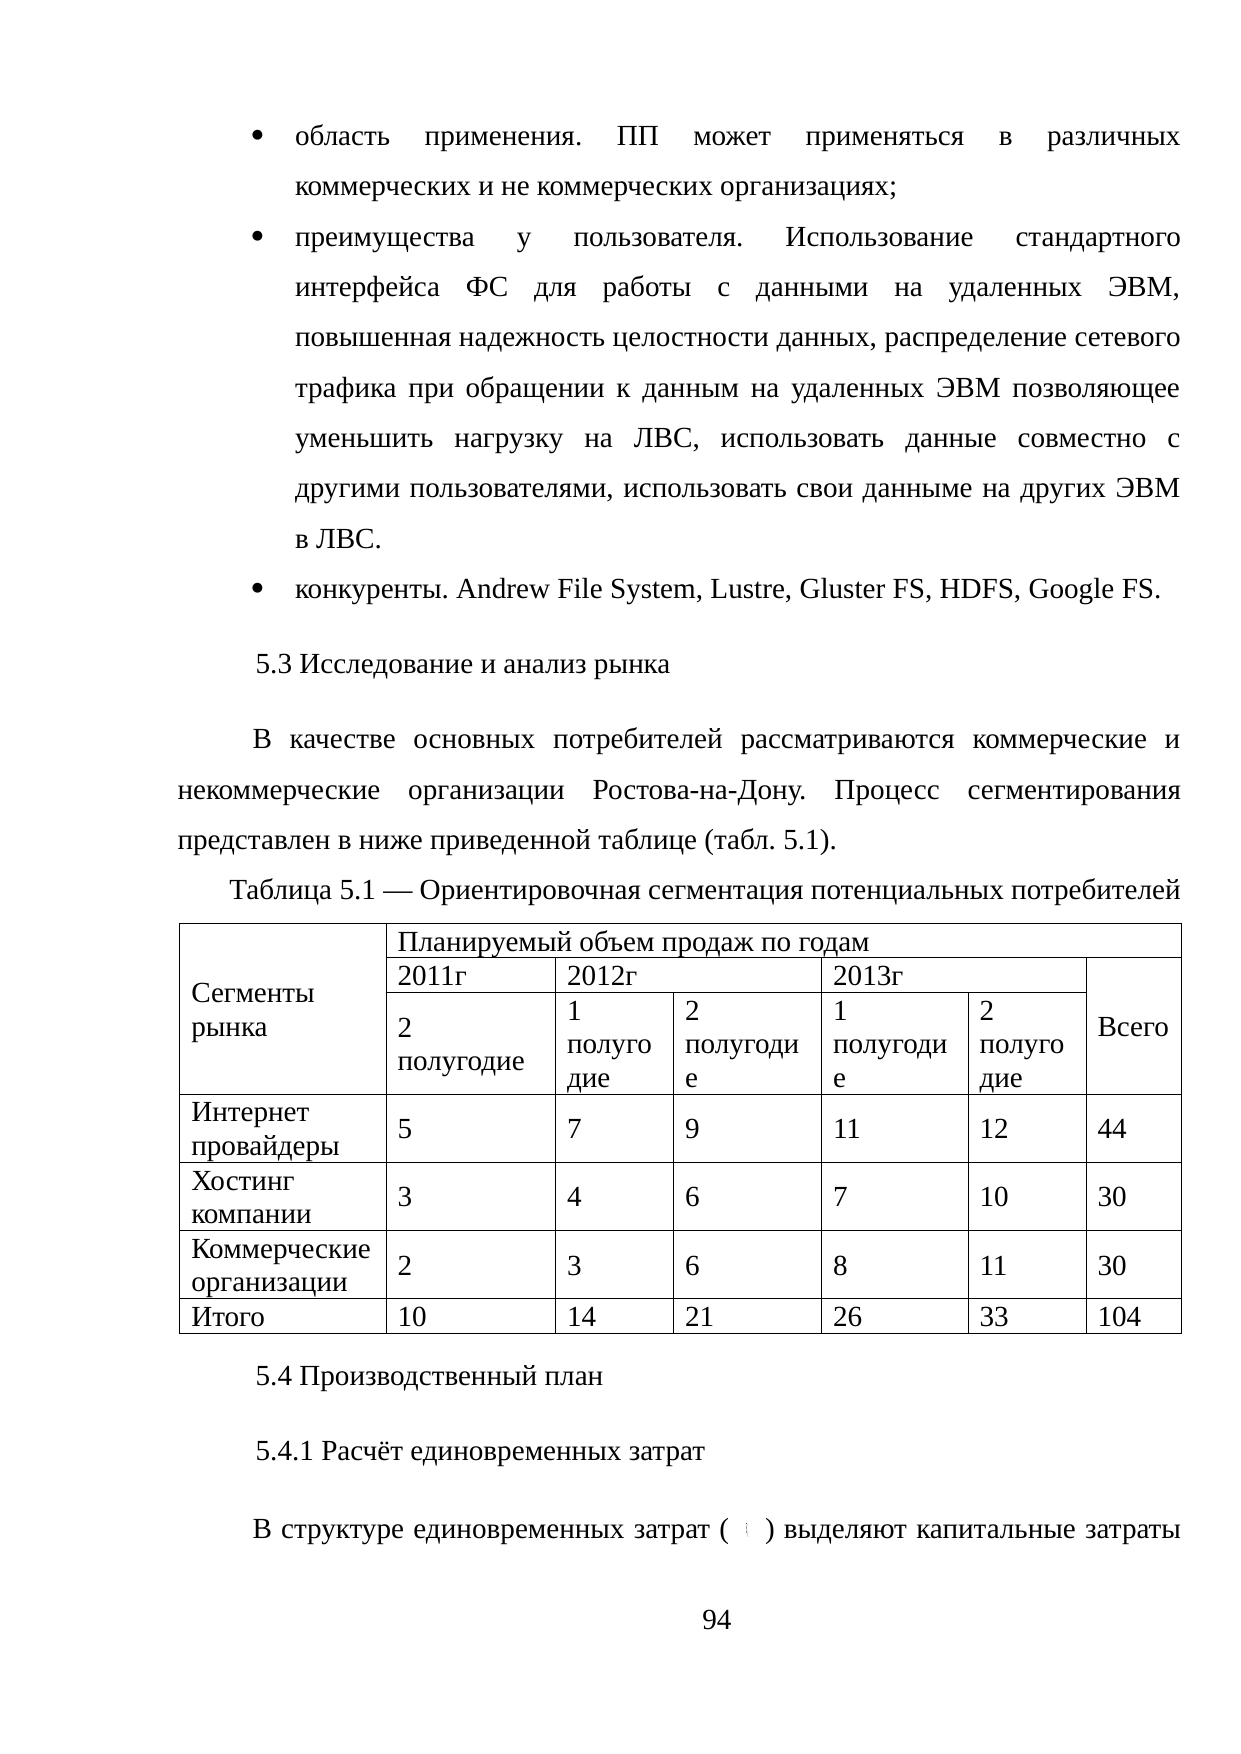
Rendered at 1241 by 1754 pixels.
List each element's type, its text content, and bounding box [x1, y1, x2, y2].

list конкуренты. Andrew File System, Lustre, Gluster FS, HDFS, Google FS. [252, 571, 1181, 605]
table_cell 1 полугодие [556, 993, 673, 1093]
table_cell 2 [387, 1231, 555, 1298]
table_cell 30 [1087, 1163, 1181, 1230]
table_cell Всего [1087, 958, 1181, 1093]
table_cell 3 [556, 1231, 673, 1298]
table_cell 4 [556, 1163, 673, 1230]
text ) выделяют капитальные затраты [765, 1508, 1181, 1548]
table_cell 9 [674, 1095, 821, 1162]
table_cell 3 [387, 1163, 555, 1230]
table_cell 30 [1087, 1231, 1181, 1298]
list область применения. ПП может применяться в различных коммерческих и не коммерческих организациях; [252, 118, 1181, 202]
table_cell 2013г [822, 958, 1086, 992]
subtitle Производственный план [248, 1358, 1181, 1392]
table_cell 2 полугодие [969, 993, 1086, 1093]
table_cell 104 [1087, 1299, 1181, 1332]
table_cell 44 [1087, 1095, 1181, 1162]
table_cell 8 [822, 1231, 968, 1298]
table_cell 33 [969, 1299, 1086, 1332]
subtitle Расчёт единовременных затрат [248, 1433, 1181, 1467]
text В структуре единовременных затрат ( [177, 1508, 729, 1548]
table_cell 1 полугодие [822, 993, 968, 1093]
text Таблица 5.1 — Ориентировочная сегментация потенциальных потребителей [177, 872, 1181, 906]
table_cell 7 [822, 1163, 968, 1230]
table_cell 11 [969, 1231, 1086, 1298]
table_cell Итого [180, 1299, 386, 1332]
table_header Планируемый объем продаж по годам [387, 924, 1181, 957]
list преимущества у пользователя. Использование стандартного интерфейса ФС для работы с данными на удаленных ЭВМ, повышенная надежность целостности данных, распределение сетевого трафика при обращении к данным на удаленных ЭВМ позволяющее уменьшить нагрузку на ЛВС, использовать данные совместно с другими пользователями, использовать свои данныме на других ЭВМ в ЛВС. [252, 219, 1181, 554]
table_cell Хостинг компании [180, 1163, 386, 1230]
table_cell 5 [387, 1095, 555, 1162]
table_cell 2 полугодие [387, 993, 555, 1093]
subtitle Исследование и анализ рынка [248, 646, 1181, 680]
table_cell 2012г [556, 958, 821, 992]
text В качестве основных потребителей рассматриваются коммерческие и некоммерческие организации Ростова-на-Дону. Процесс сегментирования представлен в ниже приведенной таблице (табл. 5.1). [177, 721, 1181, 856]
table_cell 11 [822, 1095, 968, 1162]
table_cell 10 [387, 1299, 555, 1332]
table_cell 14 [556, 1299, 673, 1332]
table_cell 6 [674, 1163, 821, 1230]
table_cell 26 [822, 1299, 968, 1332]
table_cell 7 [556, 1095, 673, 1162]
table_header Сегменты рынка [180, 924, 386, 1093]
table_cell 12 [969, 1095, 1086, 1162]
table_cell 2011г [387, 958, 555, 992]
table_cell Коммерческие организации [180, 1231, 386, 1298]
picture [745, 1517, 749, 1539]
table_cell 10 [969, 1163, 1086, 1230]
table_cell 6 [674, 1231, 821, 1298]
table_cell 21 [674, 1299, 821, 1332]
table_cell 2 полугодие [674, 993, 821, 1093]
table_cell Интернет провайдеры [180, 1095, 386, 1162]
